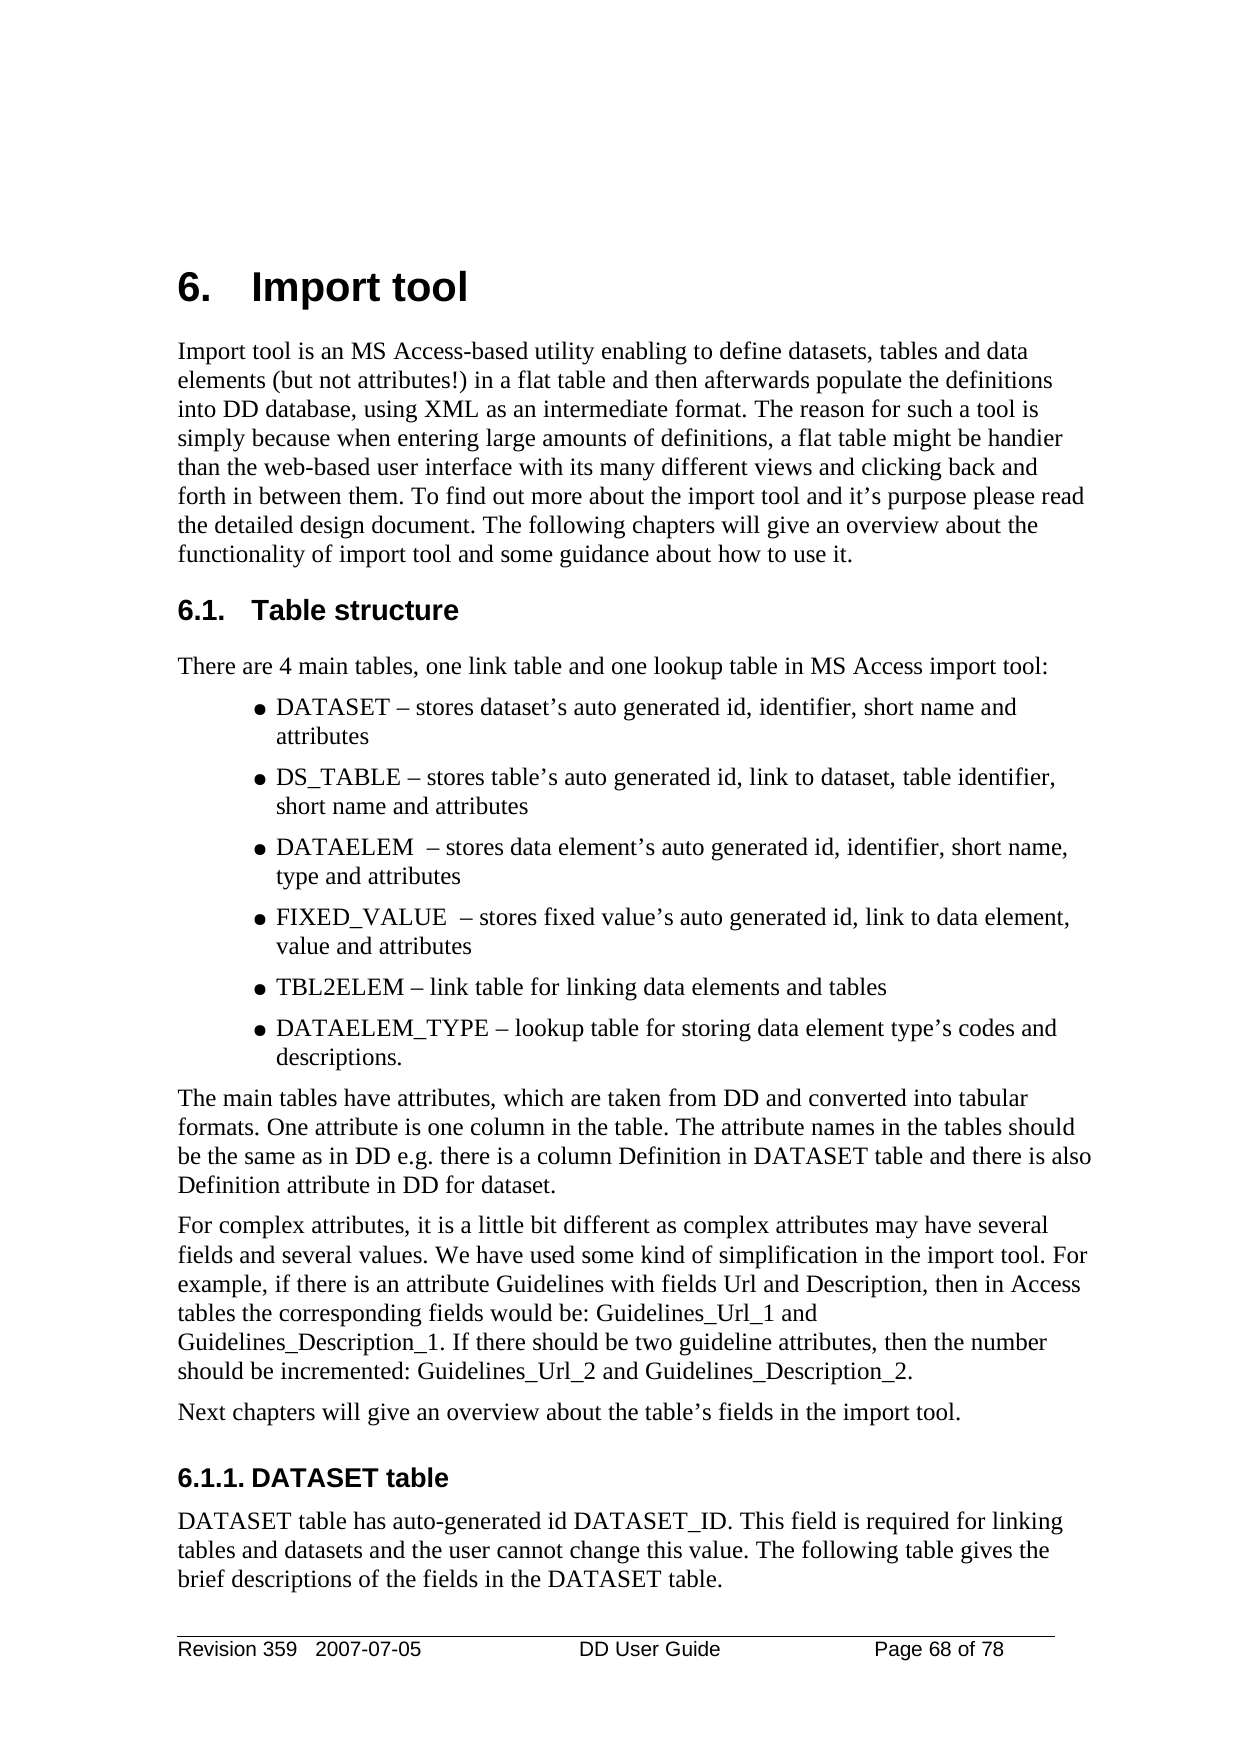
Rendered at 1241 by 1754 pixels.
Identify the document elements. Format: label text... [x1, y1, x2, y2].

subtitle Table structure [177, 593, 1092, 626]
text The main tables have attributes, which are taken from DD and converted into tabular formats. One attribute is one column in the table. The attribute names in the tables should be the same as in DD e.g. there is a column Definition in DATASET table and there is also Definition attribute in DD for dataset. [177, 1082, 1092, 1199]
list FIXED_VALUE – stores fixed value’s auto generated id, link to data element, value and attributes [252, 902, 1092, 960]
text Next chapters will give an overview about the table’s fields in the import tool. [177, 1397, 1092, 1426]
list DS_TABLE – stores table’s auto generated id, link to dataset, table identifier, short name and attributes [252, 762, 1092, 820]
text For complex attributes, it is a little bit different as complex attributes may have several fields and several values. We have used some kind of simplification in the import tool. For example, if there is an attribute Guidelines with fields Url and Description, then in Access tables the corresponding fields would be: Guidelines_Url_1 and Guidelines_Description_1. If there should be two guideline attributes, then the number should be incremented: Guidelines_Url_2 and Guidelines_Description_2. [177, 1210, 1092, 1385]
subtitle Import tool [177, 263, 1092, 311]
text There are 4 main tables, one link table and one lookup table in MS Access import tool: [177, 651, 1092, 680]
list DATAELEM_TYPE – lookup table for storing data element type’s codes and descriptions. [252, 1012, 1092, 1071]
text Import tool is an MS Access-based utility enabling to define datasets, tables and data elements (but not attributes!) in a flat table and then afterwards populate the definitions into DD database, using XML as an intermediate format. The reason for such a tool is simply because when entering large amounts of definitions, a flat table might be handier than the web-based user interface with its many different views and clicking back and forth in between them. To find out more about the import tool and it’s purpose please read the detailed design document. The following chapters will give an overview about the functionality of import tool and some guidance about how to use it. [177, 336, 1092, 568]
subtitle DATASET table [177, 1462, 1092, 1493]
list TBL2ELEM – link table for linking data elements and tables [252, 972, 1092, 1001]
list DATAELEM – stores data element’s auto generated id, identifier, short name, type and attributes [252, 832, 1092, 890]
text DATASET table has auto-generated id DATASET_ID. This field is required for linking tables and datasets and the user cannot change this value. The following table gives the brief descriptions of the fields in the DATASET table. [177, 1506, 1092, 1593]
list DATASET – stores dataset’s auto generated id, identifier, short name and attributes [252, 692, 1092, 750]
